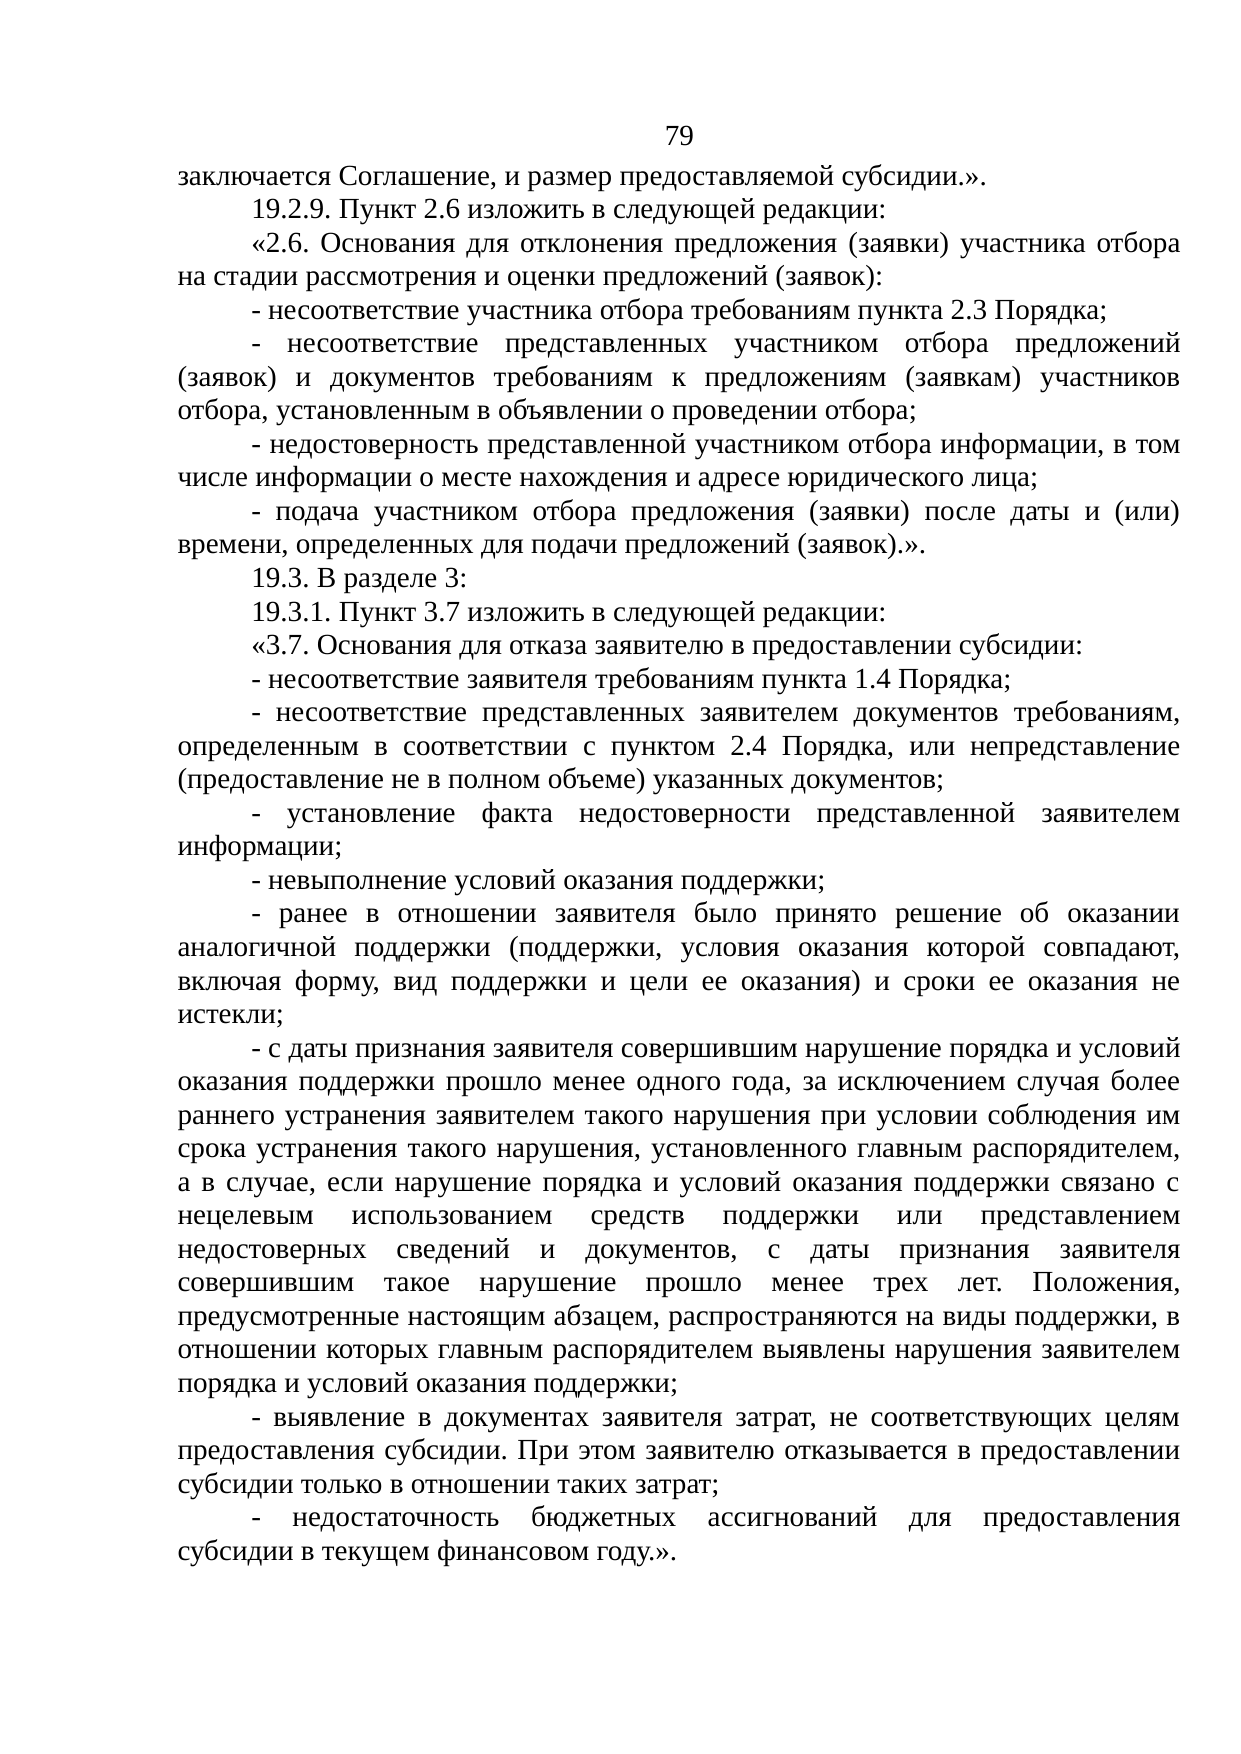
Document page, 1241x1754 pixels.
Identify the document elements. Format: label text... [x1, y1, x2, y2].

text - подача участником отбора предложения (заявки) после даты и (или) времени, определенных для подачи предложений (заявок).». [177, 493, 1181, 560]
text 19.2.9. Пункт 2.6 изложить в следующей редакции: [177, 191, 1181, 225]
text - недостоверность представленной участником отбора информации, в том числе информации о месте нахождения и адресе юридического лица; [177, 426, 1181, 493]
text - установление факта недостоверности представленной заявителем информации; [177, 795, 1181, 862]
text 19.3. В разделе 3: [177, 560, 1181, 594]
text «3.7. Основания для отказа заявителю в предоставлении субсидии: [177, 627, 1181, 661]
text - несоответствие участника отбора требованиям пункта 2.3 Порядка; [177, 292, 1181, 325]
text «2.6. Основания для отклонения предложения (заявки) участника отбора на стадии рассмотрения и оценки предложений (заявок): [177, 225, 1181, 292]
text - с даты признания заявителя совершившим нарушение порядка и условий оказания поддержки прошло менее одного года, за исключением случая более раннего устранения заявителем такого нарушения при условии соблюдения им срока устранения такого нарушения, установленного главным распорядителем, а в случае, если нарушение порядка и условий оказания поддержки связано с нецелевым использованием средств поддержки или представлением недостоверных сведений и документов, с даты признания заявителя совершившим такое нарушение прошло менее трех лет. Положения, предусмотренные настоящим абзацем, распространяются на виды поддержки, в отношении которых главным распорядителем выявлены нарушения заявителем порядка и условий оказания поддержки; [177, 1030, 1181, 1399]
text - ранее в отношении заявителя было принято решение об оказании аналогичной поддержки (поддержки, условия оказания которой совпадают, включая форму, вид поддержки и цели ее оказания) и сроки ее оказания не истекли; [177, 896, 1181, 1030]
text - несоответствие представленных заявителем документов требованиям, определенным в соответствии с пунктом 2.4 Порядка, или непредставление (предоставление не в полном объеме) указанных документов; [177, 694, 1181, 795]
text - невыполнение условий оказания поддержки; [177, 862, 1181, 896]
text 19.3.1. Пункт 3.7 изложить в следующей редакции: [177, 594, 1181, 627]
text - несоответствие заявителя требованиям пункта 1.4 Порядка; [177, 661, 1181, 694]
text - несоответствие представленных участником отбора предложений (заявок) и документов требованиям к предложениям (заявкам) участников отбора, установленным в объявлении о проведении отбора; [177, 325, 1181, 426]
text - недостаточность бюджетных ассигнований для предоставления субсидии в текущем финансовом году.». [177, 1499, 1181, 1566]
text заключается Соглашение, и размер предоставляемой субсидии.». [177, 158, 1181, 191]
text - выявление в документах заявителя затрат, не соответствующих целям предоставления субсидии. При этом заявителю отказывается в предоставлении субсидии только в отношении таких затрат; [177, 1399, 1181, 1499]
